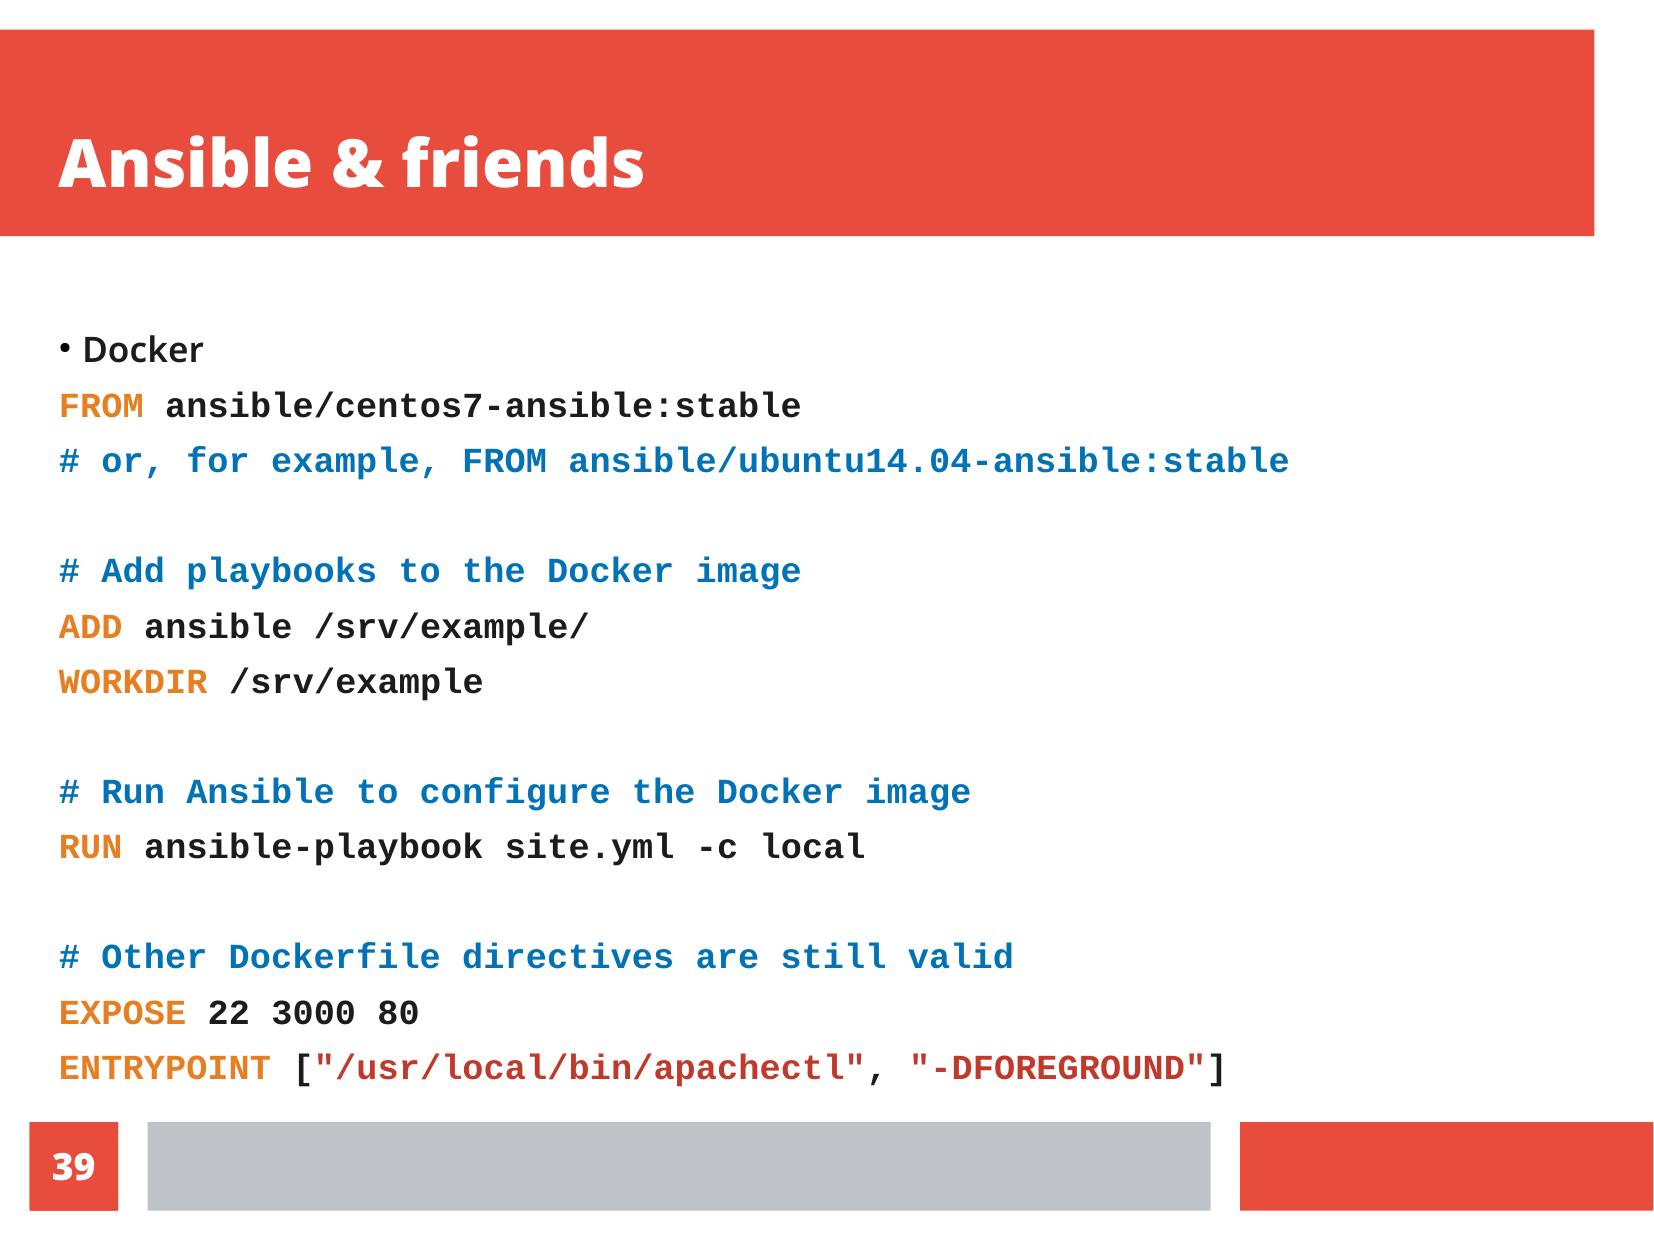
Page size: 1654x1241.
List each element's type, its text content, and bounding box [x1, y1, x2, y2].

title Ansible & friends [59, 59, 1595, 207]
list Docker FROM ansible/centos7-ansible:stable # or, for example, FROM ansible/ubuntu14.04-ansible:stable # Add playbooks to the Docker image ADD ansible /srv/example/ WORKDIR /srv/example # Run Ansible to configure the Docker image RUN ansible-playbook site.yml -c local # Other Dockerfile directives are still valid EXPOSE 22 3000 80 ENTRYPOINT ["/usr/local/bin/apachectl", "-DFOREGROUND"] [59, 324, 1565, 1093]
